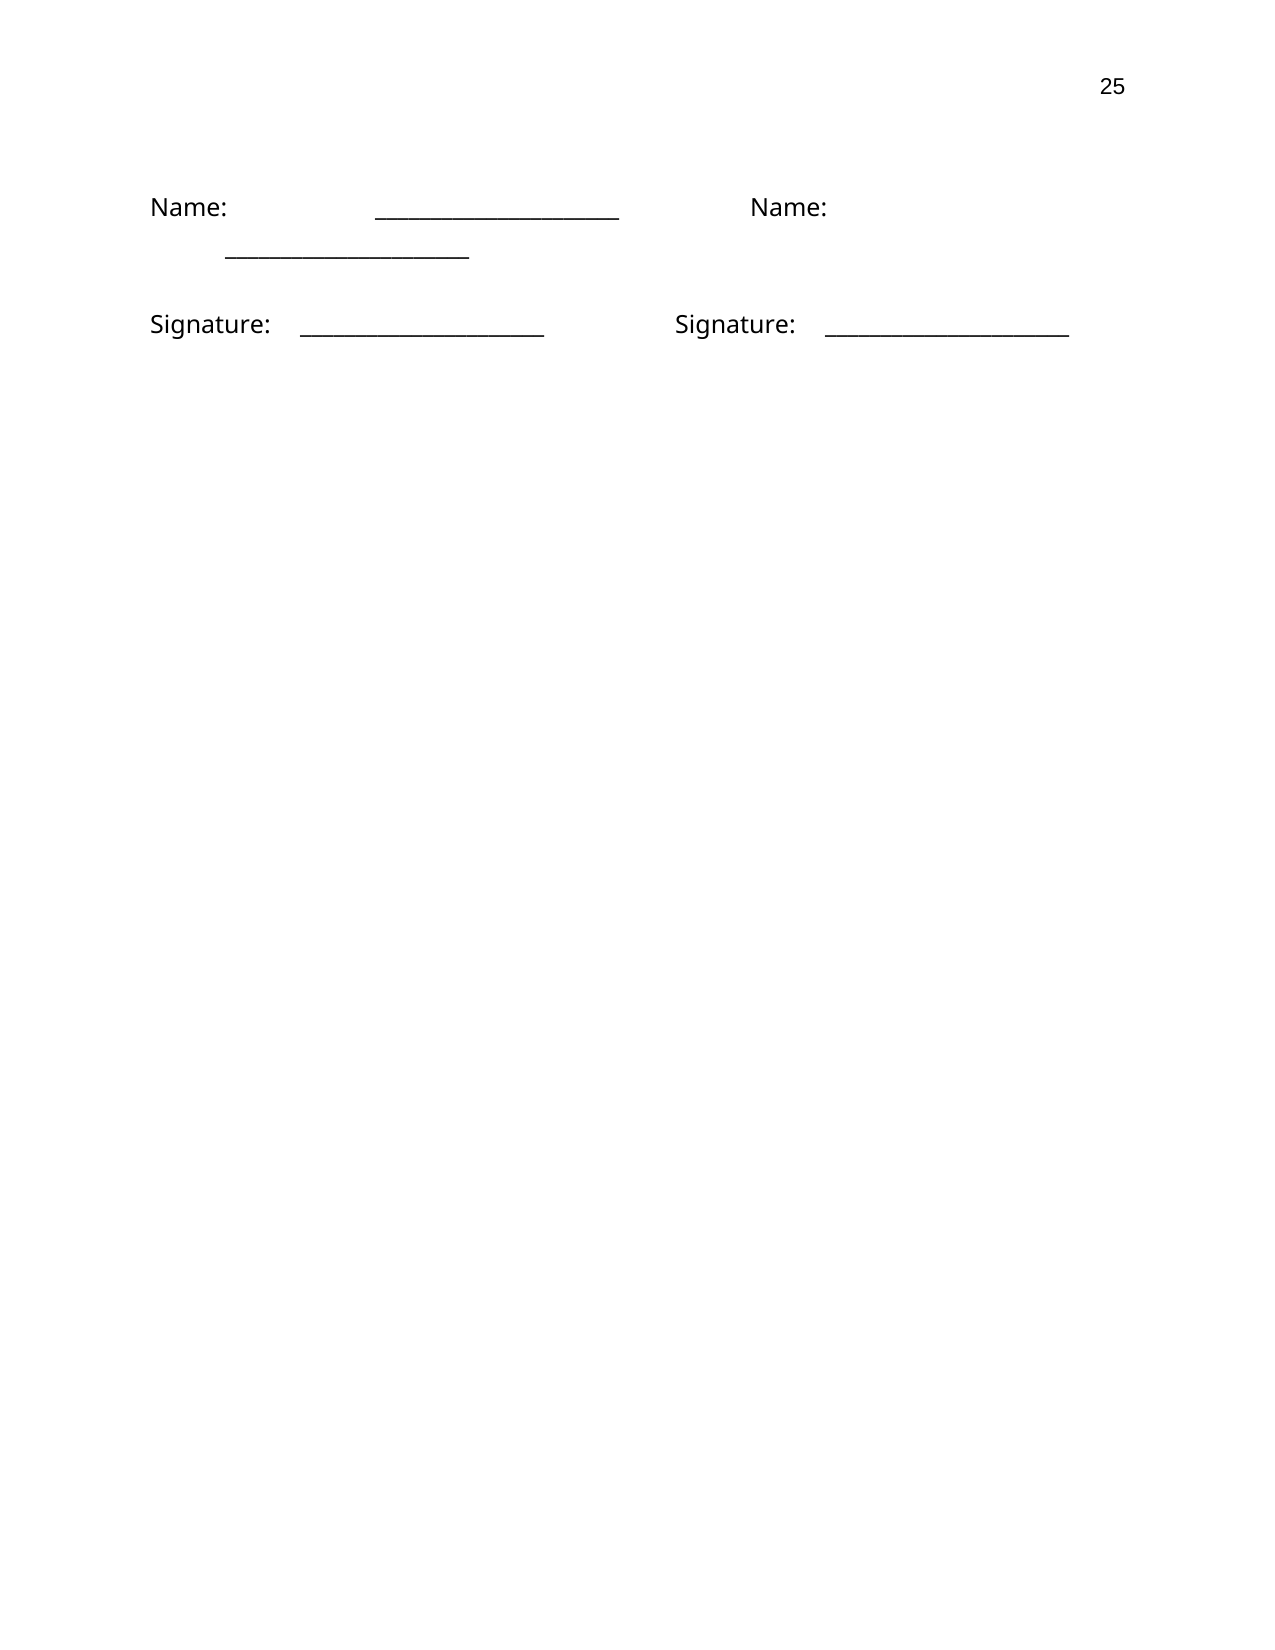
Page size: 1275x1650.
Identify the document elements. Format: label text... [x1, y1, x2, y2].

text Signature: ______________________ Signature: ______________________ [150, 307, 1125, 341]
text Name: ______________________ Name: ______________________ [150, 189, 1125, 262]
